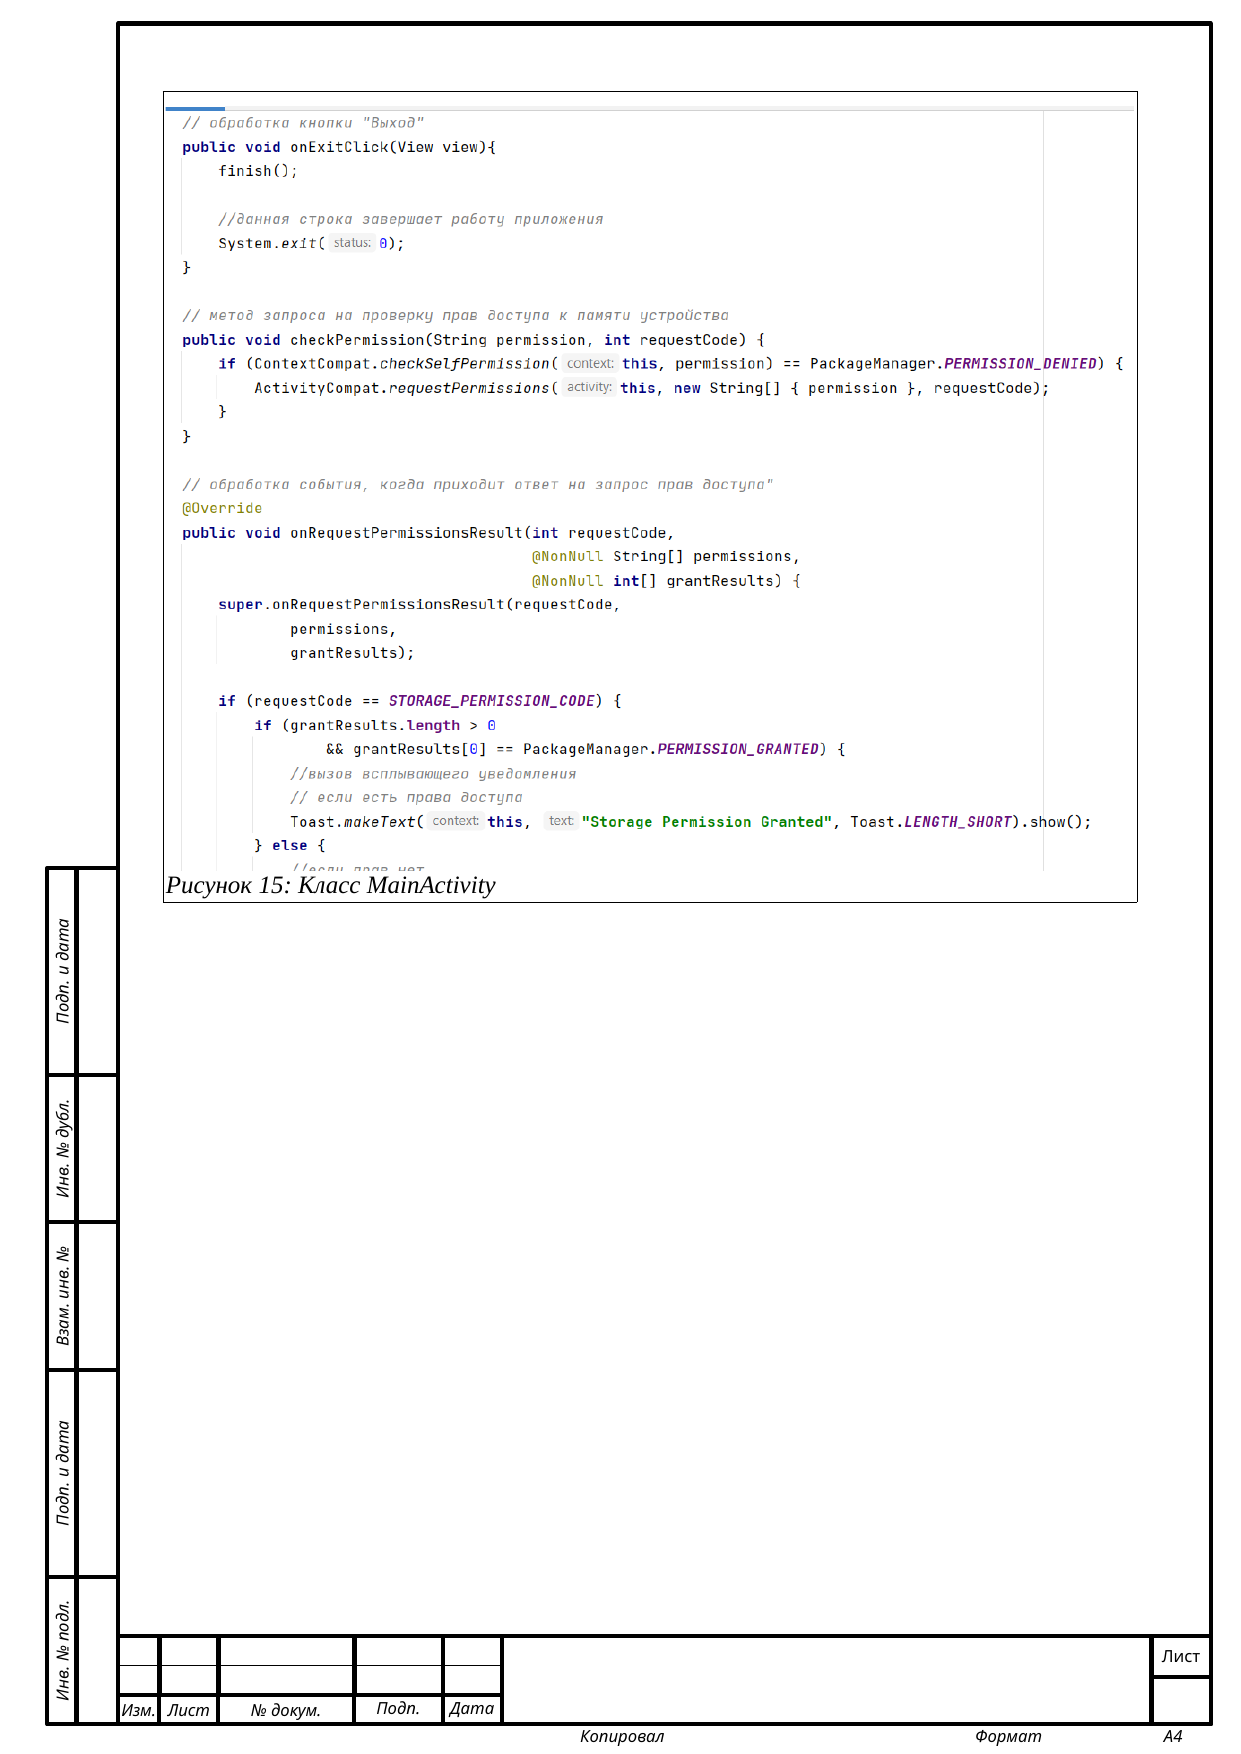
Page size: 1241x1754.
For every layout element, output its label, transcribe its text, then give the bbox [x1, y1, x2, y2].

text Рисунок 15: Класс MainActivity [166, 871, 1134, 899]
picture [165, 106, 1134, 871]
